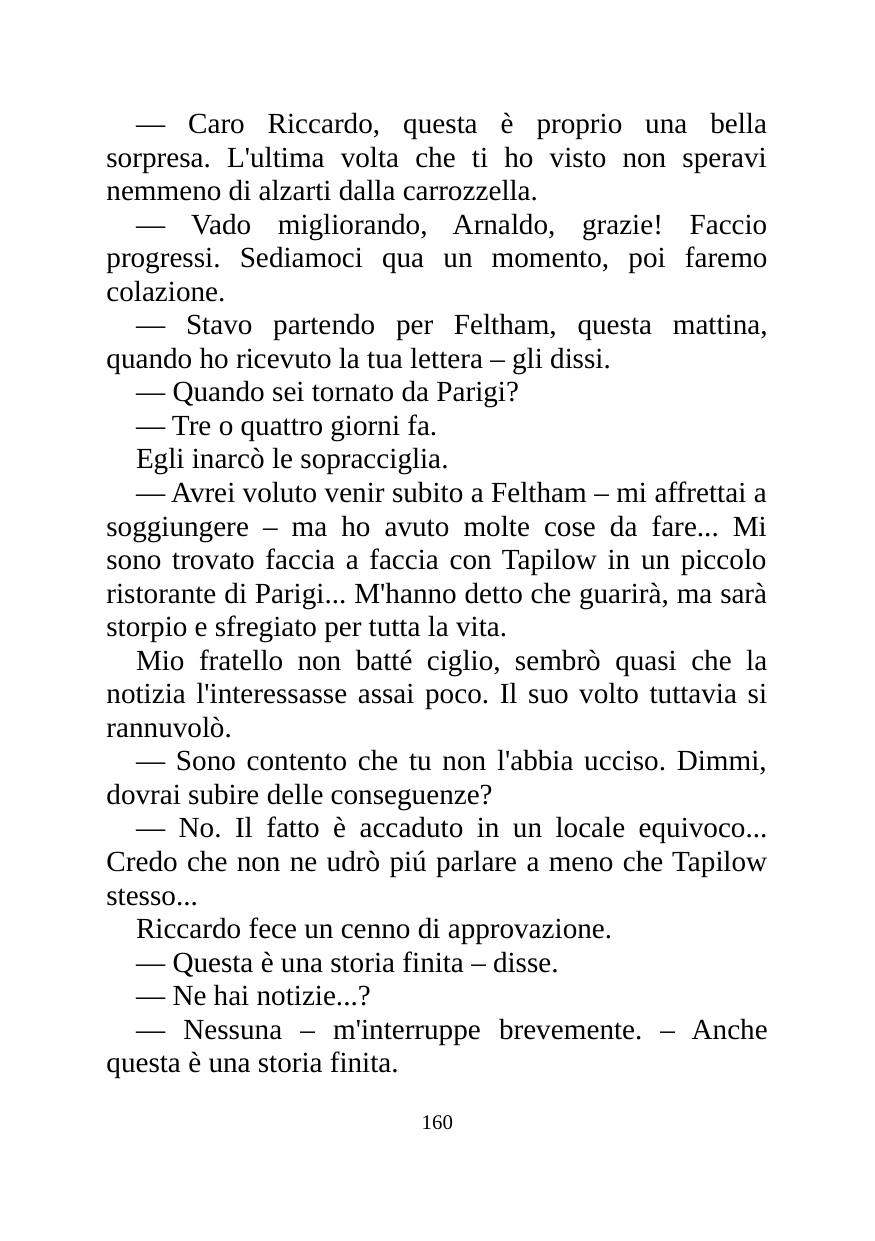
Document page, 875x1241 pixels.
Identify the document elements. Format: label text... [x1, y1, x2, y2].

text — Nessuna – m'interruppe brevemente. – Anche questa è una storia finita. [106, 1012, 768, 1079]
text Mio fratello non batté ciglio, sembrò quasi che la notizia l'interessasse assai poco. Il suo volto tuttavia si rannuvolò. [106, 643, 768, 743]
text — Tre o quattro giorni fa. [106, 408, 768, 442]
text — Avrei voluto venir subito a Feltham – mi affrettai a soggiungere – ma ho avuto molte cose da fare... Mi sono trovato faccia a faccia con Tapilow in un piccolo ristorante di Parigi... M'hanno detto che guarirà, ma sarà storpio e sfregiato per tutta la vita. [106, 475, 768, 643]
text — Quando sei tornato da Parigi? [106, 374, 768, 408]
text — Sono contento che tu non l'abbia ucciso. Dimmi, dovrai subire delle conseguenze? [106, 743, 768, 811]
text Egli inarcò le sopracciglia. [106, 442, 768, 475]
text Riccardo fece un cenno di approvazione. [106, 911, 768, 945]
text — Ne hai notizie...? [106, 978, 768, 1012]
text — Stavo partendo per Feltham, questa mattina, quando ho ricevuto la tua lettera – gli dissi. [106, 307, 768, 374]
text — Vado migliorando, Arnaldo, grazie! Faccio progressi. Sediamoci qua un momento, poi faremo colazione. [106, 207, 768, 307]
text — Questa è una storia finita – disse. [106, 945, 768, 978]
text — No. Il fatto è accaduto in un locale equivoco... Credo che non ne udrò piú parlare a meno che Tapilow stesso... [106, 811, 768, 911]
text — Caro Riccardo, questa è proprio una bella sorpresa. L'ultima volta che ti ho visto non speravi nemmeno di alzarti dalla carrozzella. [106, 106, 768, 207]
